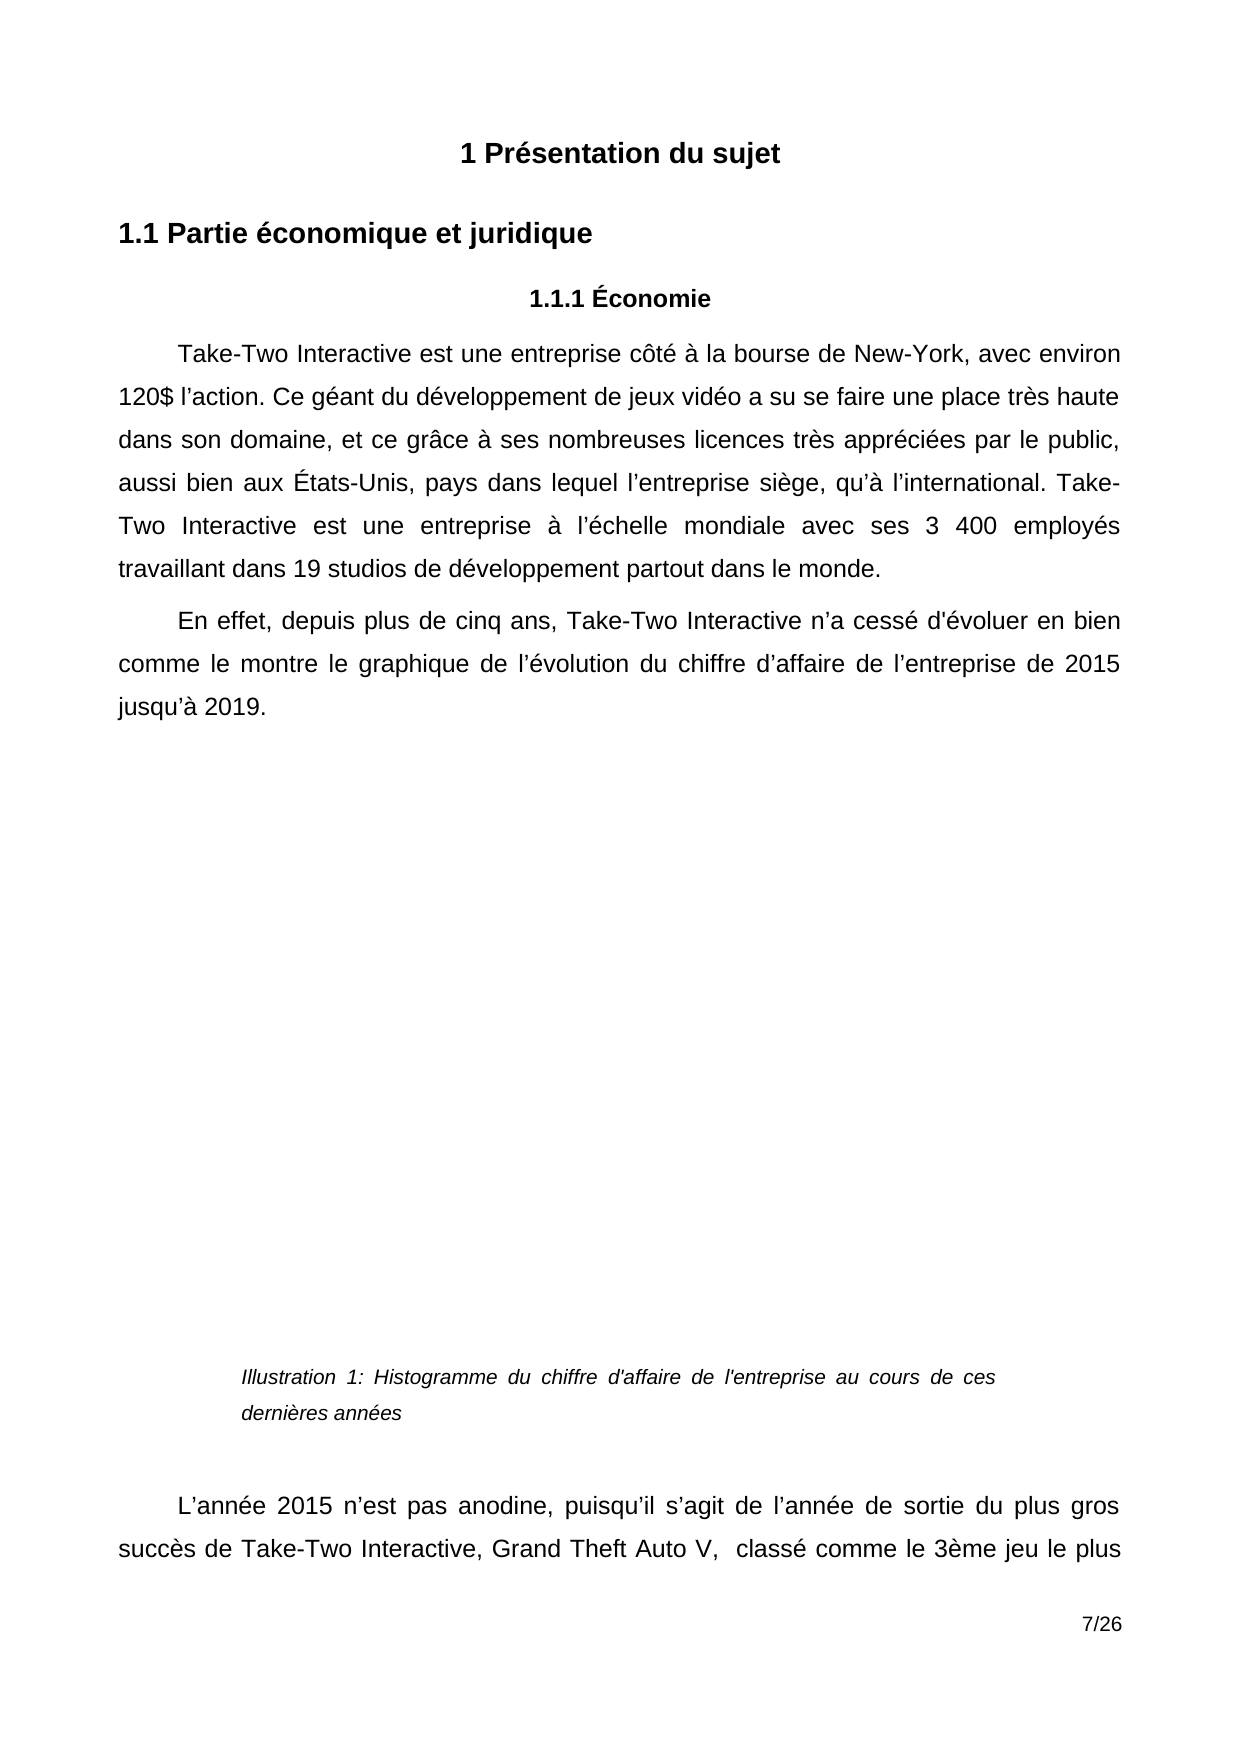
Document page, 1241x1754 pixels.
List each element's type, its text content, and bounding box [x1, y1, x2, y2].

subtitle Partie économique et juridique [118, 216, 1122, 249]
text En effet, depuis plus de cinq ans, Take-Two Interactive n’a cessé d'évoluer en bien comme le montre le graphique de l’évolution du chiffre d’affaire de l’entreprise de 2015 jusqu’à 2019. [118, 606, 1122, 721]
text Illustration 1: Histogramme du chiffre d'affaire de l'entreprise au cours de ces dernières années [241, 757, 999, 1424]
text Take-Two Interactive est une entreprise côté à la bourse de New-York, avec environ 120$ l’action. Ce géant du développement de jeux vidéo a su se faire une place très haute dans son domaine, et ce grâce à ses nombreuses licences très appréciées par le public, aussi bien aux États-Unis, pays dans lequel l’entreprise siège, qu’à l’international. Take-Two Interactive est une entreprise à l’échelle mondiale avec ses 3 400 employés travaillant dans 19 studios de développement partout dans le monde. [118, 338, 1122, 583]
text L’année 2015 n’est pas anodine, puisqu’il s’agit de l’année de sortie du plus gros succès de Take-Two Interactive, Grand Theft Auto V, classé comme le 3ème jeu le plus [118, 1491, 1122, 1563]
subtitle Présentation du sujet [118, 136, 1122, 169]
subtitle Économie [130, 284, 1110, 312]
